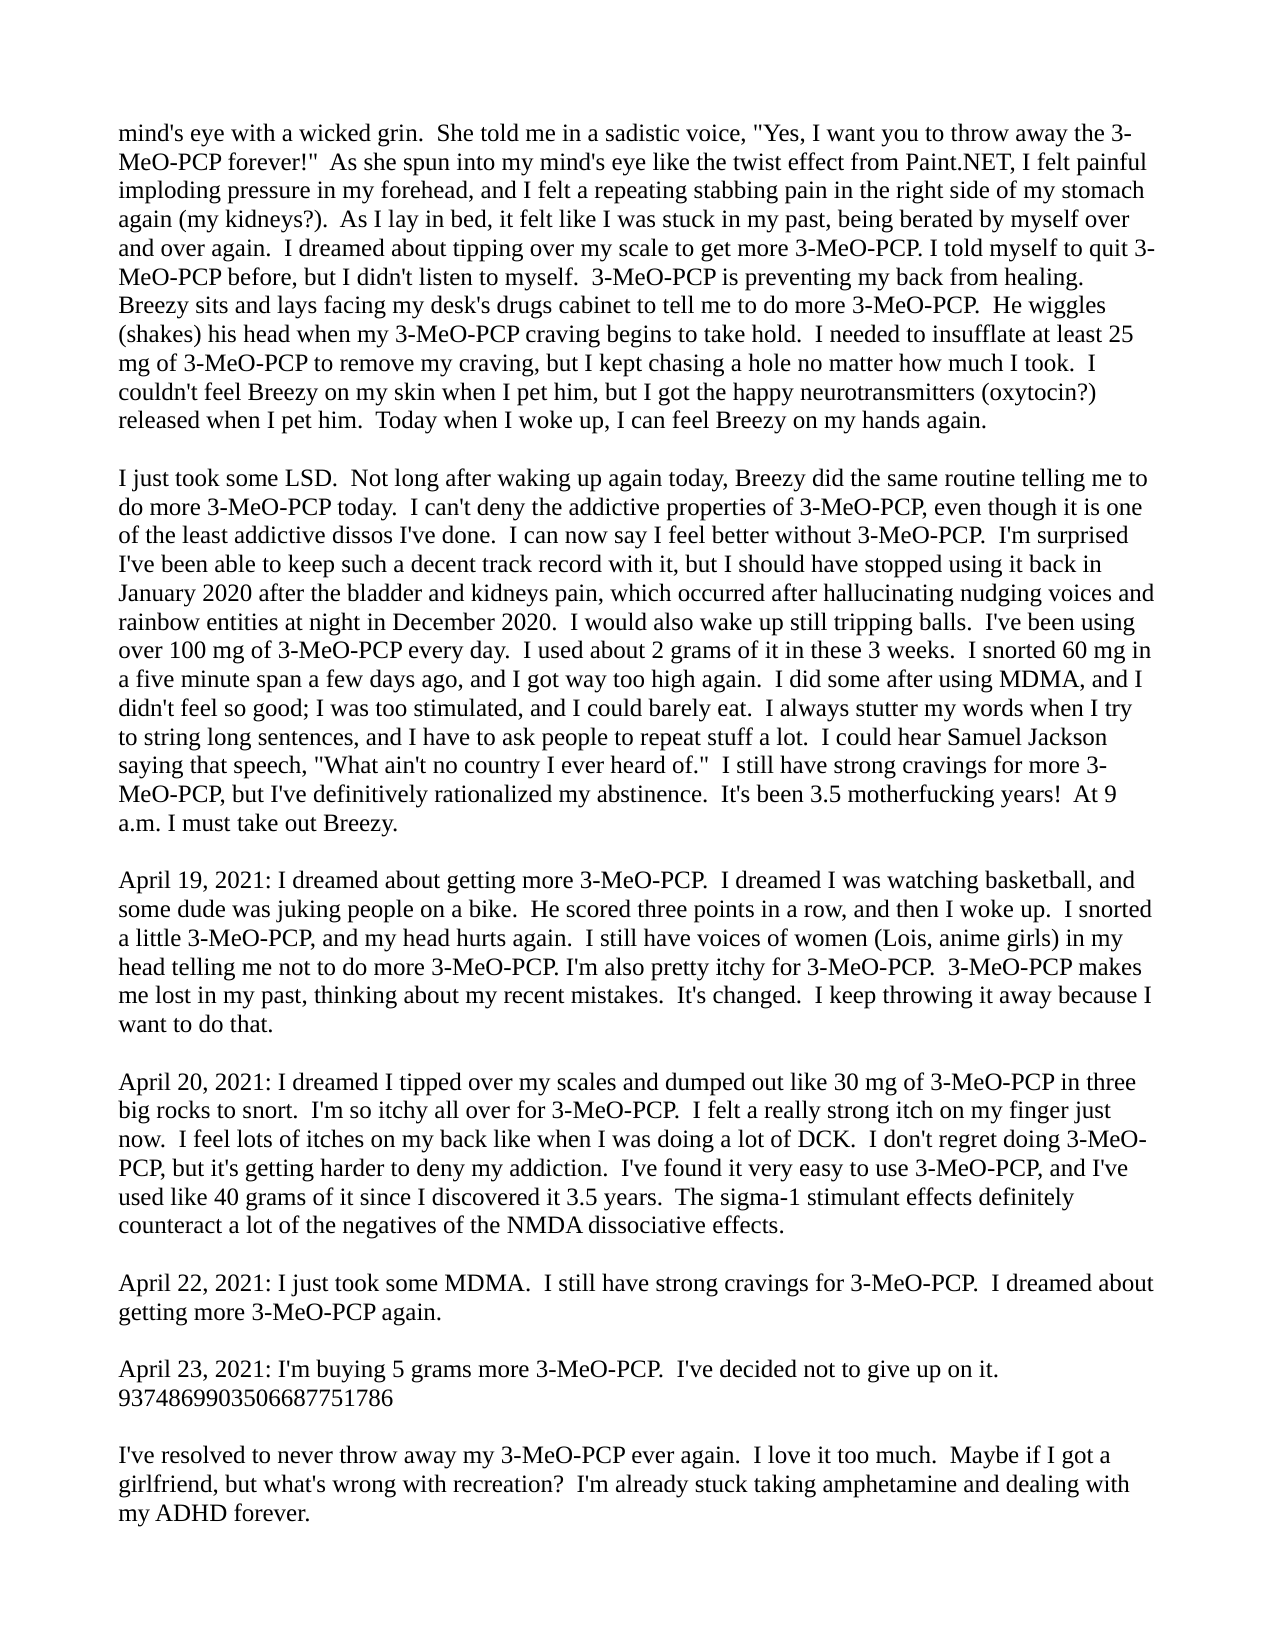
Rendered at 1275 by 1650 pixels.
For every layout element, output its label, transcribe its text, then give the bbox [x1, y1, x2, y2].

text April 23, 2021: I'm buying 5 grams more 3-MeO-PCP. I've decided not to give up on it. 9374869903506687751786 [118, 1354, 1157, 1412]
text mind's eye with a wicked grin. She told me in a sadistic voice, "Yes, I want you to throw away the 3-MeO-PCP forever!" As she spun into my mind's eye like the twist effect from Paint.NET, I felt painful imploding pressure in my forehead, and I felt a repeating stabbing pain in the right side of my stomach again (my kidneys?). As I lay in bed, it felt like I was stuck in my past, being berated by myself over and over again. I dreamed about tipping over my scale to get more 3-MeO-PCP. I told myself to quit 3-MeO-PCP before, but I didn't listen to myself. 3-MeO-PCP is preventing my back from healing. Breezy sits and lays facing my desk's drugs cabinet to tell me to do more 3-MeO-PCP. He wiggles (shakes) his head when my 3-MeO-PCP craving begins to take hold. I needed to insufflate at least 25 mg of 3-MeO-PCP to remove my craving, but I kept chasing a hole no matter how much I took. I couldn't feel Breezy on my skin when I pet him, but I got the happy neurotransmitters (oxytocin?) released when I pet him. Today when I woke up, I can feel Breezy on my hands again. [118, 118, 1157, 434]
text I've resolved to never throw away my 3-MeO-PCP ever again. I love it too much. Maybe if I got a girlfriend, but what's wrong with recreation? I'm already stuck taking amphetamine and dealing with my ADHD forever. [118, 1441, 1157, 1527]
text April 22, 2021: I just took some MDMA. I still have strong cravings for 3-MeO-PCP. I dreamed about getting more 3-MeO-PCP again. [118, 1268, 1157, 1326]
text I just took some LSD. Not long after waking up again today, Breezy did the same routine telling me to do more 3-MeO-PCP today. I can't deny the addictive properties of 3-MeO-PCP, even though it is one of the least addictive dissos I've done. I can now say I feel better without 3-MeO-PCP. I'm surprised I've been able to keep such a decent track record with it, but I should have stopped using it back in January 2020 after the bladder and kidneys pain, which occurred after hallucinating nudging voices and rainbow entities at night in December 2020. I would also wake up still tripping balls. I've been using over 100 mg of 3-MeO-PCP every day. I used about 2 grams of it in these 3 weeks. I snorted 60 mg in a five minute span a few days ago, and I got way too high again. I did some after using MDMA, and I didn't feel so good; I was too stimulated, and I could barely eat. I always stutter my words when I try to string long sentences, and I have to ask people to repeat stuff a lot. I could hear Samuel Jackson saying that speech, "What ain't no country I ever heard of." I still have strong cravings for more 3-MeO-PCP, but I've definitively rationalized my abstinence. It's been 3.5 motherfucking years! At 9 a.m. I must take out Breezy. [118, 463, 1157, 837]
text April 20, 2021: I dreamed I tipped over my scales and dumped out like 30 mg of 3-MeO-PCP in three big rocks to snort. I'm so itchy all over for 3-MeO-PCP. I felt a really strong itch on my finger just now. I feel lots of itches on my back like when I was doing a lot of DCK. I don't regret doing 3-MeO-PCP, but it's getting harder to deny my addiction. I've found it very easy to use 3-MeO-PCP, and I've used like 40 grams of it since I discovered it 3.5 years. The sigma-1 stimulant effects definitely counteract a lot of the negatives of the NMDA dissociative effects. [118, 1067, 1157, 1239]
text April 19, 2021: I dreamed about getting more 3-MeO-PCP. I dreamed I was watching basketball, and some dude was juking people on a bike. He scored three points in a row, and then I woke up. I snorted a little 3-MeO-PCP, and my head hurts again. I still have voices of women (Lois, anime girls) in my head telling me not to do more 3-MeO-PCP. I'm also pretty itchy for 3-MeO-PCP. 3-MeO-PCP makes me lost in my past, thinking about my recent mistakes. It's changed. I keep throwing it away because I want to do that. [118, 866, 1157, 1038]
